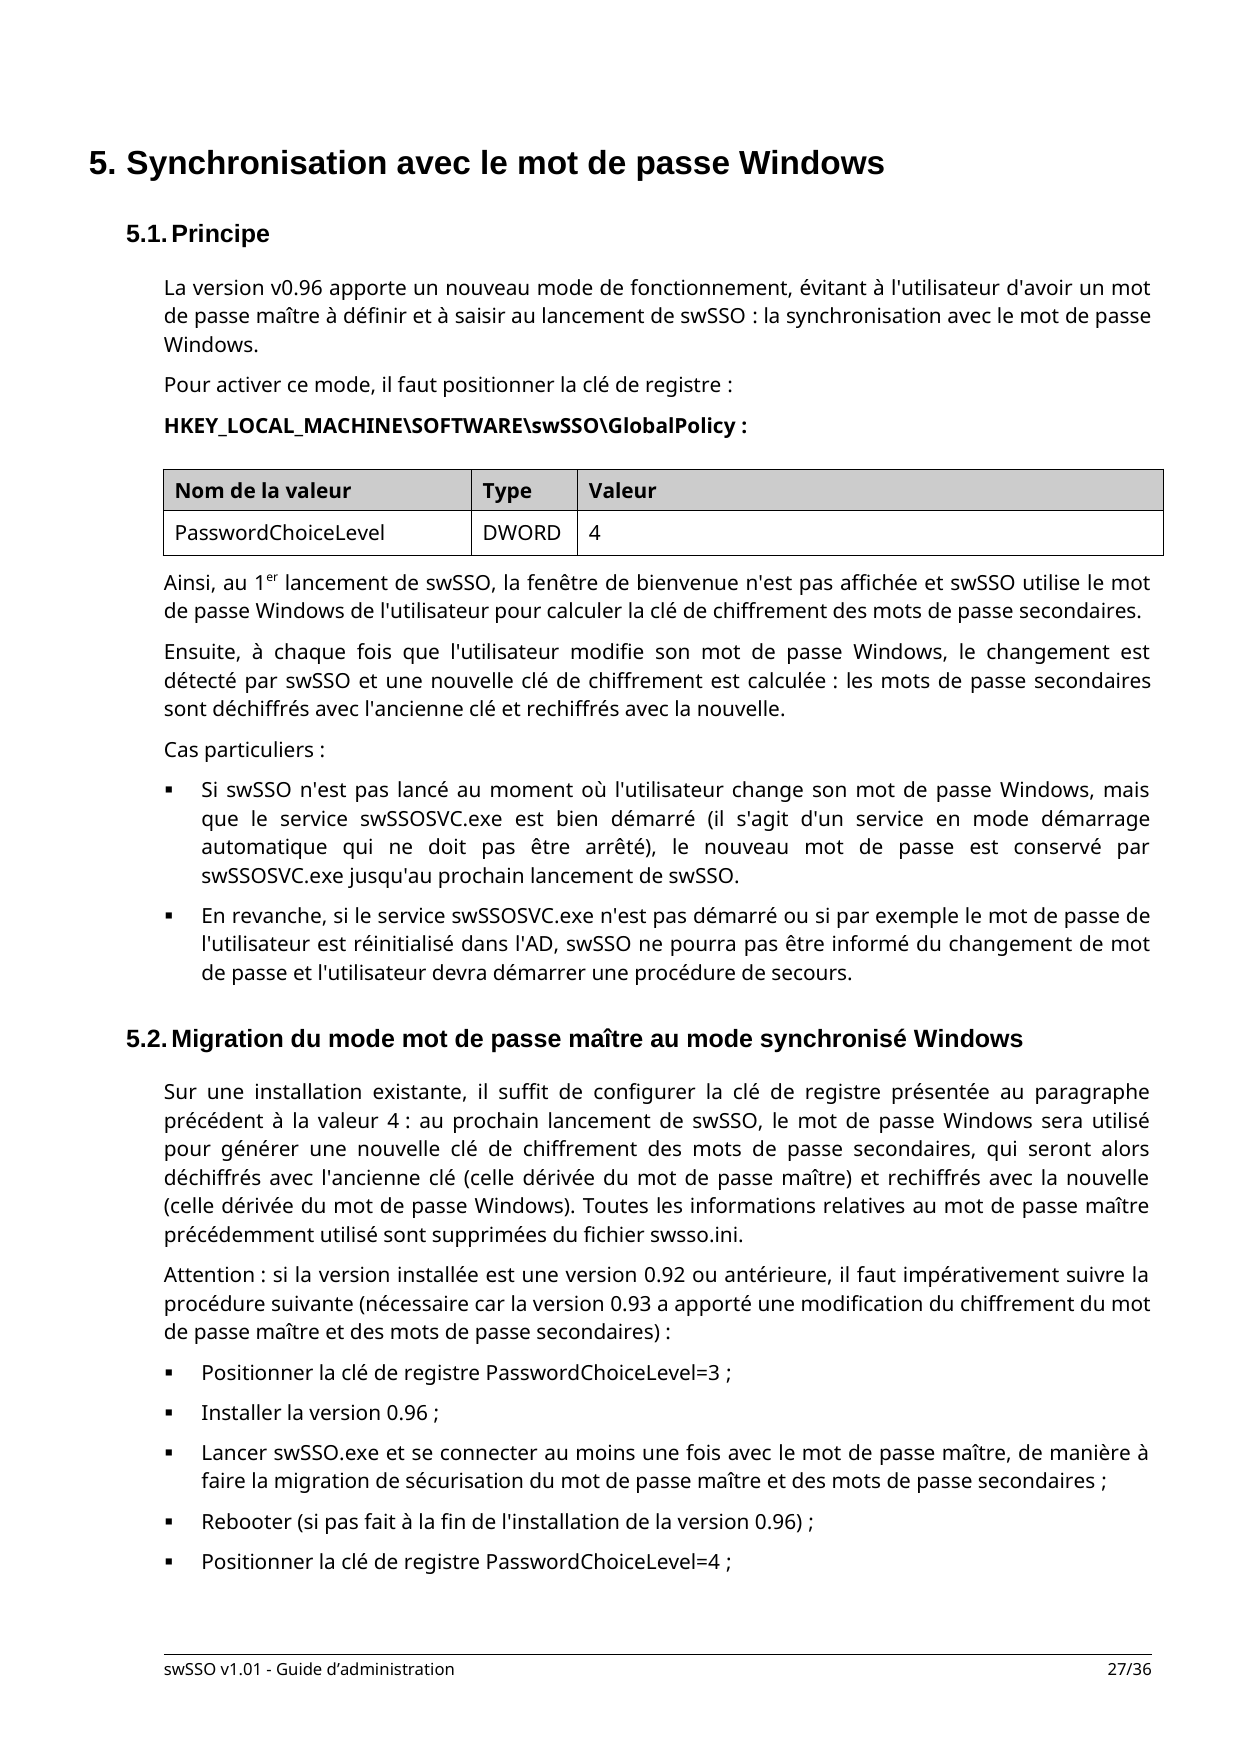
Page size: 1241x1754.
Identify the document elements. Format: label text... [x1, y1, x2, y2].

text Pour activer ce mode, il faut positionner la clé de registre : [164, 371, 1152, 399]
text Ensuite, à chaque fois que l'utilisateur modifie son mot de passe Windows, le changement est détecté par swSSO et une nouvelle clé de chiffrement est calculée : les mots de passe secondaires sont déchiffrés avec l'ancienne clé et rechiffrés avec la nouvelle. [164, 637, 1152, 723]
subtitle Principe [126, 219, 1152, 248]
table_cell PasswordChoiceLevel [164, 511, 471, 554]
table_header Nom de la valeur [164, 470, 471, 510]
table_header Valeur [578, 470, 1163, 510]
text HKEY_LOCAL_MACHINE\SOFTWARE\swSSO\GlobalPolicy : [164, 412, 1152, 440]
subtitle Migration du mode mot de passe maître au mode synchronisé Windows [126, 1024, 1152, 1052]
text Attention : si la version installée est une version 0.92 ou antérieure, il faut impérativement suivre la procédure suivante (nécessaire car la version 0.93 a apporté une modification du chiffrement du mot de passe maître et des mots de passe secondaires) : [164, 1261, 1152, 1346]
table_cell DWORD [472, 511, 577, 554]
table_cell 4 [578, 511, 1163, 554]
text Sur une installation existante, il suffit de configurer la clé de registre présentée au paragraphe précédent à la valeur 4 : au prochain lancement de swSSO, le mot de passe Windows sera utilisé pour générer une nouvelle clé de chiffrement des mots de passe secondaires, qui seront alors déchiffrés avec l'ancienne clé (celle dérivée du mot de passe maître) et rechiffrés avec la nouvelle (celle dérivée du mot de passe Windows). Toutes les informations relatives au mot de passe maître précédemment utilisé sont supprimées du fichier swsso.ini. [164, 1077, 1152, 1248]
list En revanche, si le service swSSOSVC.exe n'est pas démarré ou si par exemple le mot de passe de l'utilisateur est réinitialisé dans l'AD, swSSO ne pourra pas être informé du changement de mot de passe et l'utilisateur devra démarrer une procédure de secours. [164, 901, 1152, 986]
list Positionner la clé de registre PasswordChoiceLevel=4 ; [164, 1547, 1152, 1575]
list Positionner la clé de registre PasswordChoiceLevel=3 ; [164, 1358, 1152, 1386]
text Ainsi, au 1er lancement de swSSO, la fenêtre de bienvenue n'est pas affichée et swSSO utilise le mot de passe Windows de l'utilisateur pour calculer la clé de chiffrement des mots de passe secondaires. [164, 568, 1152, 625]
text La version v0.96 apporte un nouveau mode de fonctionnement, évitant à l'utilisateur d'avoir un mot de passe maître à définir et à saisir au lancement de swSSO : la synchronisation avec le mot de passe Windows. [164, 273, 1152, 358]
list Si swSSO n'est pas lancé au moment où l'utilisateur change son mot de passe Windows, mais que le service swSSOSVC.exe est bien démarré (il s'agit d'un service en mode démarrage automatique qui ne doit pas être arrêté), le nouveau mot de passe est conservé par swSSOSVC.exe jusqu'au prochain lancement de swSSO. [164, 775, 1152, 889]
subtitle Synchronisation avec le mot de passe Windows [89, 143, 1152, 182]
list Installer la version 0.96 ; [164, 1398, 1152, 1426]
text Cas particuliers : [164, 735, 1152, 764]
list Lancer swSSO.exe et se connecter au moins une fois avec le mot de passe maître, de manière à faire la migration de sécurisation du mot de passe maître et des mots de passe secondaires ; [164, 1438, 1152, 1495]
list Rebooter (si pas fait à la fin de l'installation de la version 0.96) ; [164, 1507, 1152, 1535]
table_header Type [472, 470, 577, 510]
